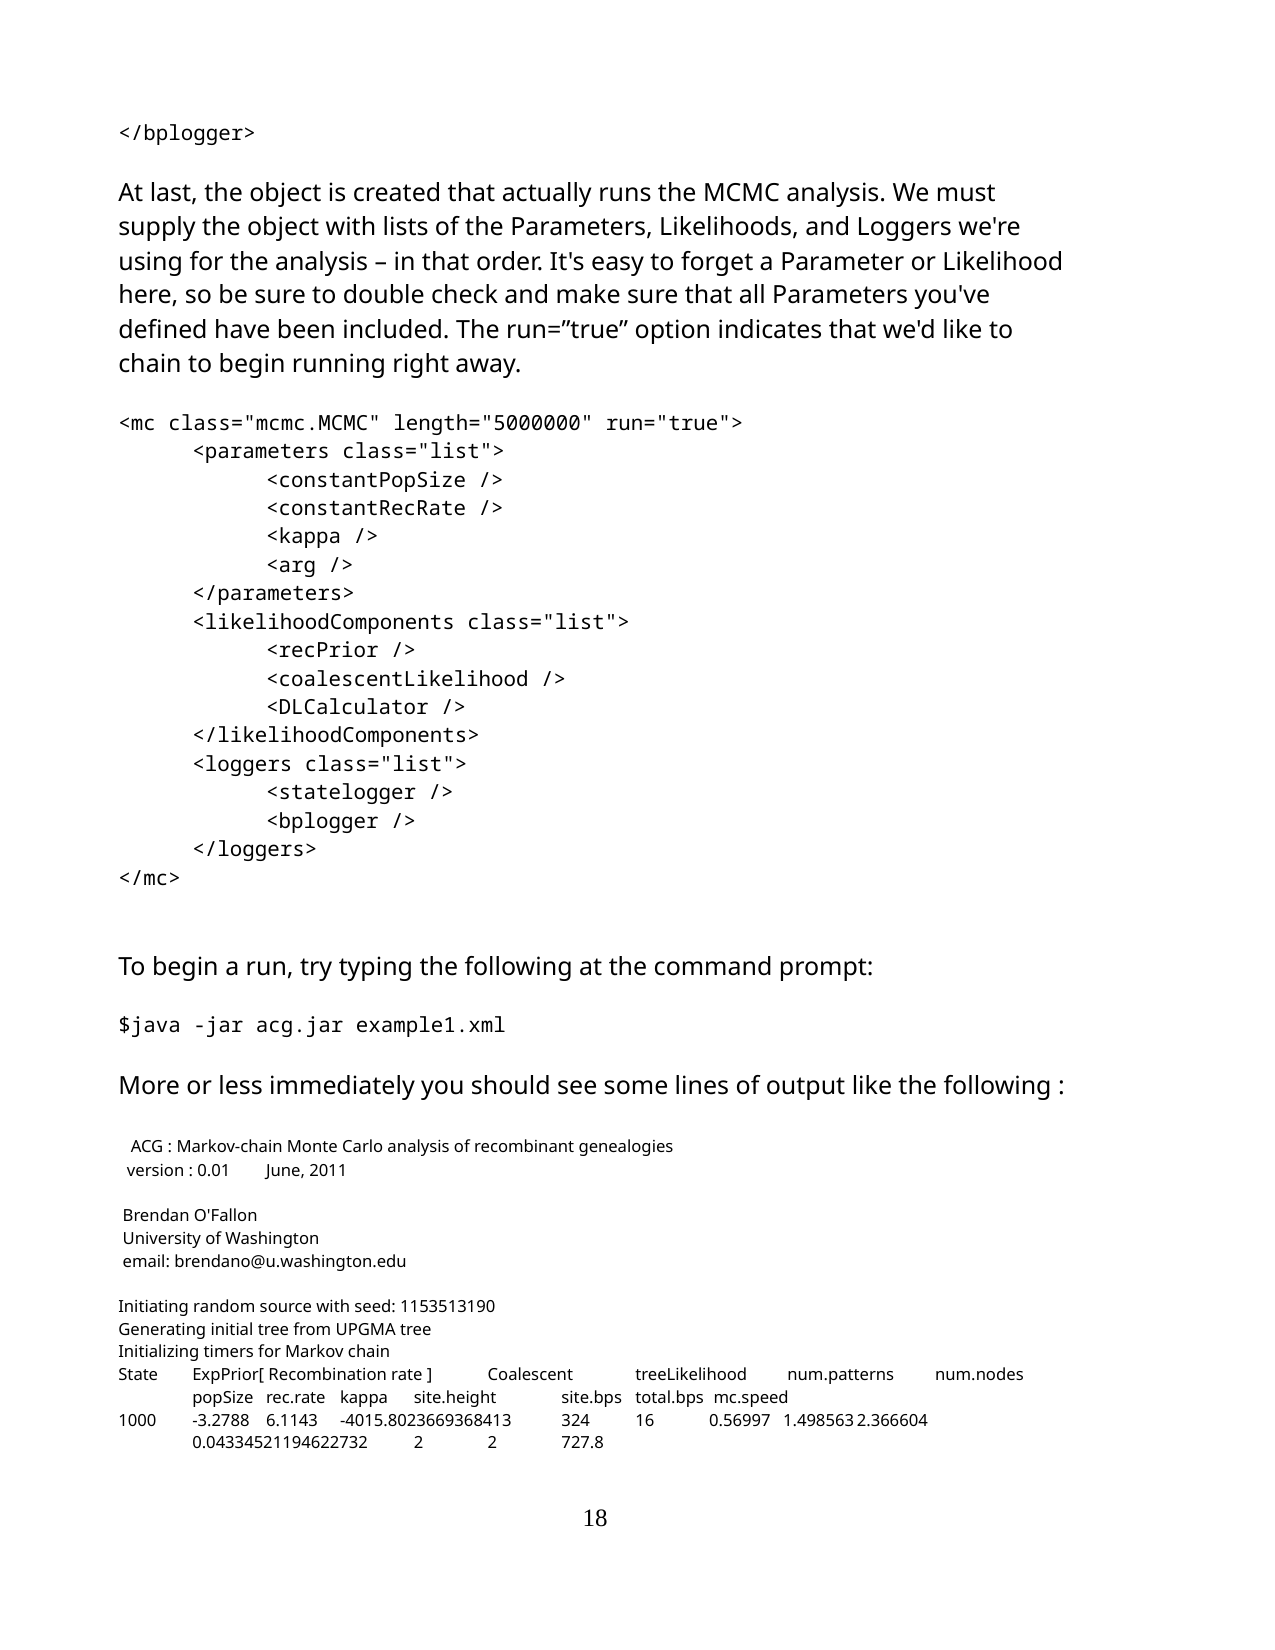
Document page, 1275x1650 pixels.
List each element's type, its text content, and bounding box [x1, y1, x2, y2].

text To begin a run, try typing the following at the command prompt: [118, 948, 1071, 982]
text <mc class="mcmc.MCMC" length="5000000" run="true"> [118, 408, 1071, 436]
text <likelihoodComponents class="list"> [118, 607, 1071, 635]
text </loggers> [118, 834, 1071, 863]
text <arg /> [118, 550, 1071, 578]
text </likelihoodComponents> [118, 721, 1071, 749]
text <statelogger /> [118, 777, 1071, 806]
text Generating initial tree from UPGMA tree [118, 1317, 1071, 1340]
text <DLCalculator /> [118, 692, 1071, 721]
text Initializing timers for Markov chain [118, 1340, 1071, 1363]
text <constantRecRate /> [118, 493, 1071, 522]
text ACG : Markov-chain Monte Carlo analysis of recombinant genealogies [118, 1130, 1071, 1158]
text Brendan O'Fallon [118, 1204, 1071, 1227]
text <recPrior /> [118, 635, 1071, 664]
text email: brendano@u.washington.edu [118, 1249, 1071, 1272]
text Initiating random source with seed: 1153513190 [118, 1295, 1071, 1317]
text </bplogger> [118, 118, 1071, 147]
text State ExpPrior[ Recombination rate ] Coalescent treeLikelihood num.patterns num.nodes popSize rec.rate kappa site.height site.bps total.bps mc.speed [118, 1363, 1071, 1408]
text 1000 -3.2788 6.1143 -4015.8023669368413 324 16 0.56997 1.498563 2.366604 0.04334521194622732 2 2 727.8 [118, 1408, 1071, 1454]
text <loggers class="list"> [118, 749, 1071, 777]
text <parameters class="list"> [118, 436, 1071, 465]
text <bplogger /> [118, 806, 1071, 834]
text <coalescentLikelihood /> [118, 664, 1071, 692]
text University of Washington [118, 1227, 1071, 1249]
text <constantPopSize /> [118, 465, 1071, 493]
text <kappa /> [118, 522, 1071, 550]
text version : 0.01 June, 2011 [118, 1158, 1071, 1181]
text </parameters> [118, 578, 1071, 607]
text </mc> [118, 863, 1071, 891]
text $java -jar acg.jar example1.xml [118, 1011, 1071, 1039]
text More or less immediately you should see some lines of output like the following : [118, 1067, 1071, 1102]
text At last, the object is created that actually runs the MCMC analysis. We must supply the object with lists of the Parameters, Likelihoods, and Loggers we're using for the analysis – in that order. It's easy to forget a Parameter or Likelihood here, so be sure to double check and make sure that all Parameters you've defined have been included. The run=”true” option indicates that we'd like to chain to begin running right away. [118, 175, 1071, 379]
